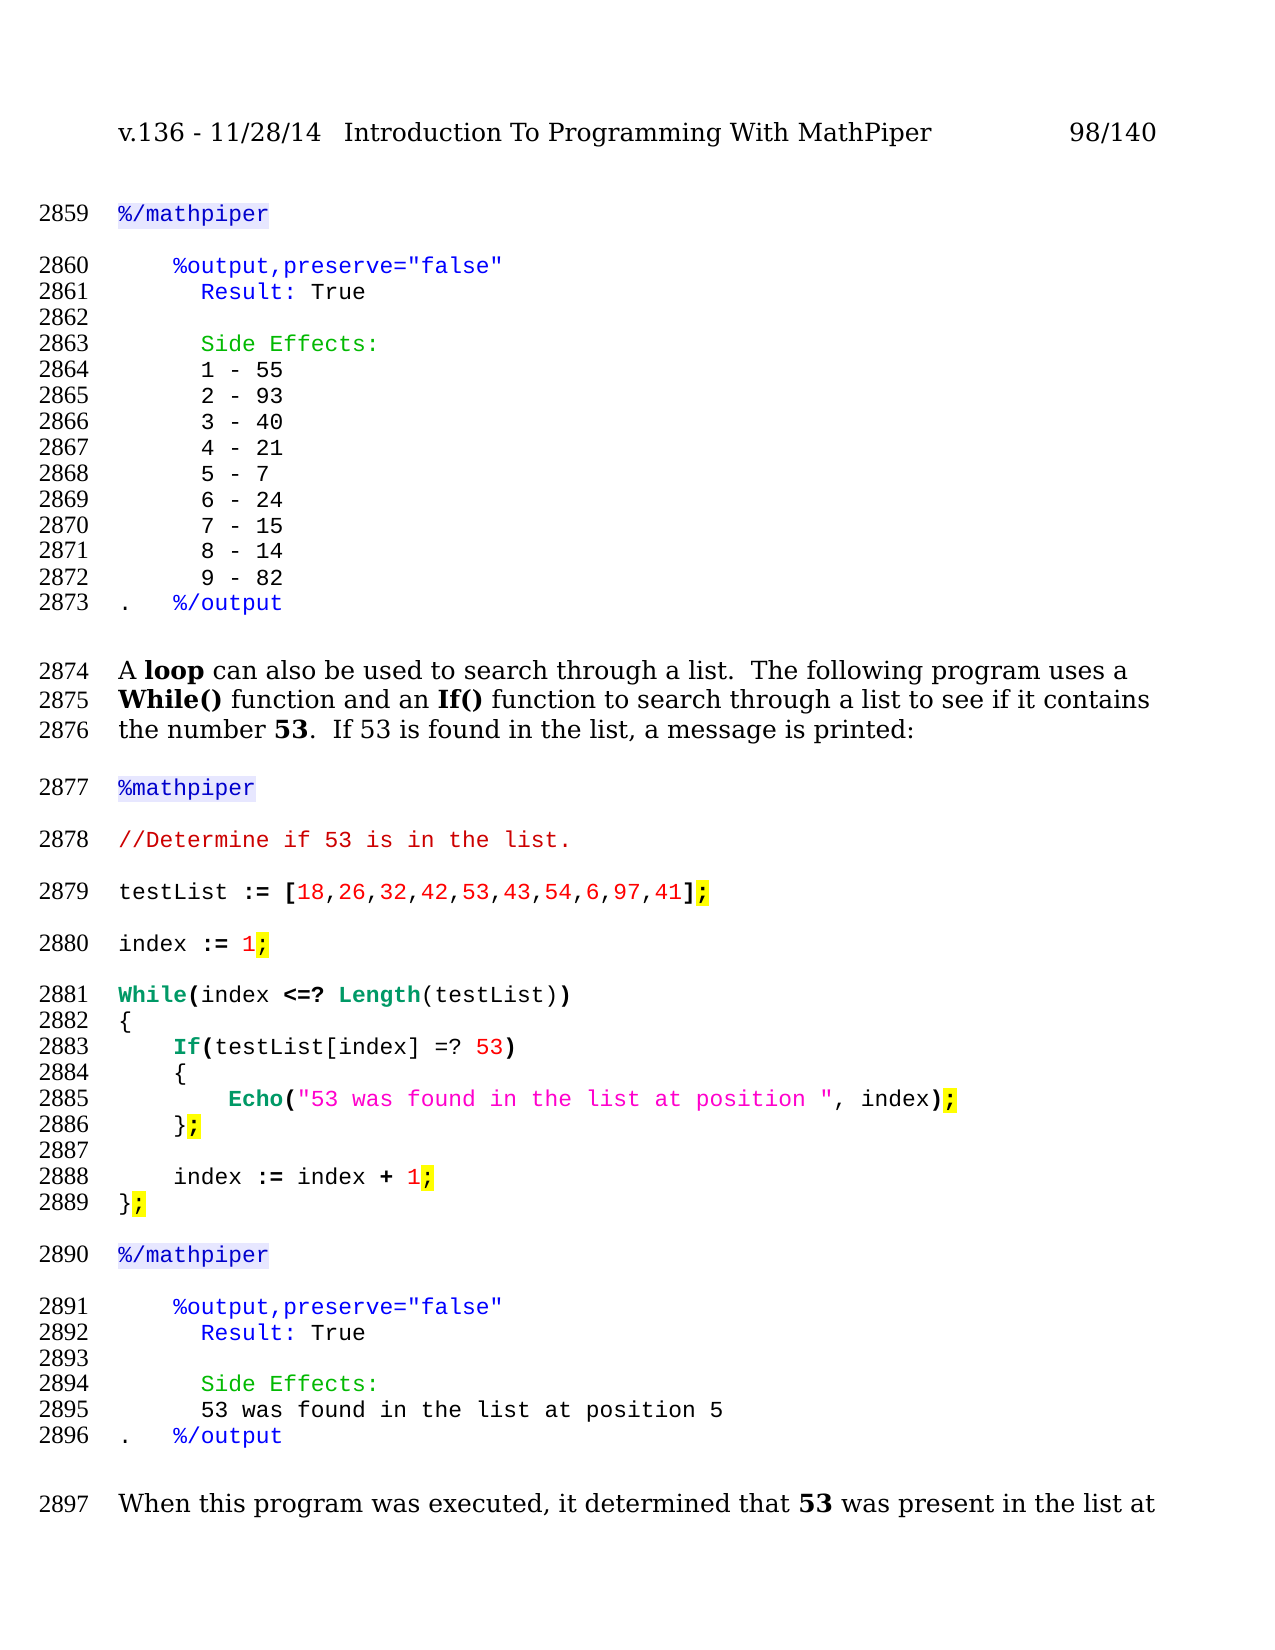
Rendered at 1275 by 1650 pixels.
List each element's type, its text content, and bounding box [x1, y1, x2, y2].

text . %/output [118, 1425, 1157, 1451]
text . %/output [118, 592, 1157, 618]
text 2 - 93 [118, 384, 1157, 410]
text While(index <=? Length(testList)) [118, 984, 1157, 1010]
text index := 1; [118, 932, 1157, 958]
text 9 - 82 [118, 566, 1157, 592]
text 8 - 14 [118, 540, 1157, 566]
text 53 was found in the list at position 5 [118, 1399, 1157, 1425]
text 5 - 7 [118, 462, 1157, 488]
text Result: True [118, 1321, 1157, 1347]
text Echo("53 was found in the list at position ", index); [118, 1087, 1157, 1113]
text When this program was executed, it determined that 53 was present in the list at [118, 1489, 1157, 1518]
text { [118, 1062, 1157, 1087]
text A loop can also be used to search through a list. The following program uses a While() function and an If() function to search through a list to see if it contains the number 53. If 53 is found in the list, a message is printed: [118, 656, 1157, 744]
text If(testList[index] =? 53) [118, 1036, 1157, 1062]
text %/mathpiper [118, 203, 1157, 229]
text testList := [18,26,32,42,53,43,54,6,97,41]; [118, 880, 1157, 906]
text 4 - 21 [118, 436, 1157, 462]
text %/mathpiper [118, 1243, 1157, 1269]
text index := index + 1; [118, 1165, 1157, 1191]
text { [118, 1010, 1157, 1036]
text %mathpiper [118, 776, 1157, 802]
text 6 - 24 [118, 488, 1157, 514]
text 7 - 15 [118, 514, 1157, 540]
text Result: True [118, 281, 1157, 306]
text 3 - 40 [118, 410, 1157, 436]
text Side Effects: [118, 332, 1157, 358]
text %output,preserve="false" [118, 254, 1157, 281]
text Side Effects: [118, 1373, 1157, 1399]
text 1 - 55 [118, 358, 1157, 384]
text //Determine if 53 is in the list. [118, 828, 1157, 854]
text %output,preserve="false" [118, 1295, 1157, 1321]
text }; [118, 1191, 1157, 1217]
text }; [118, 1113, 1157, 1139]
